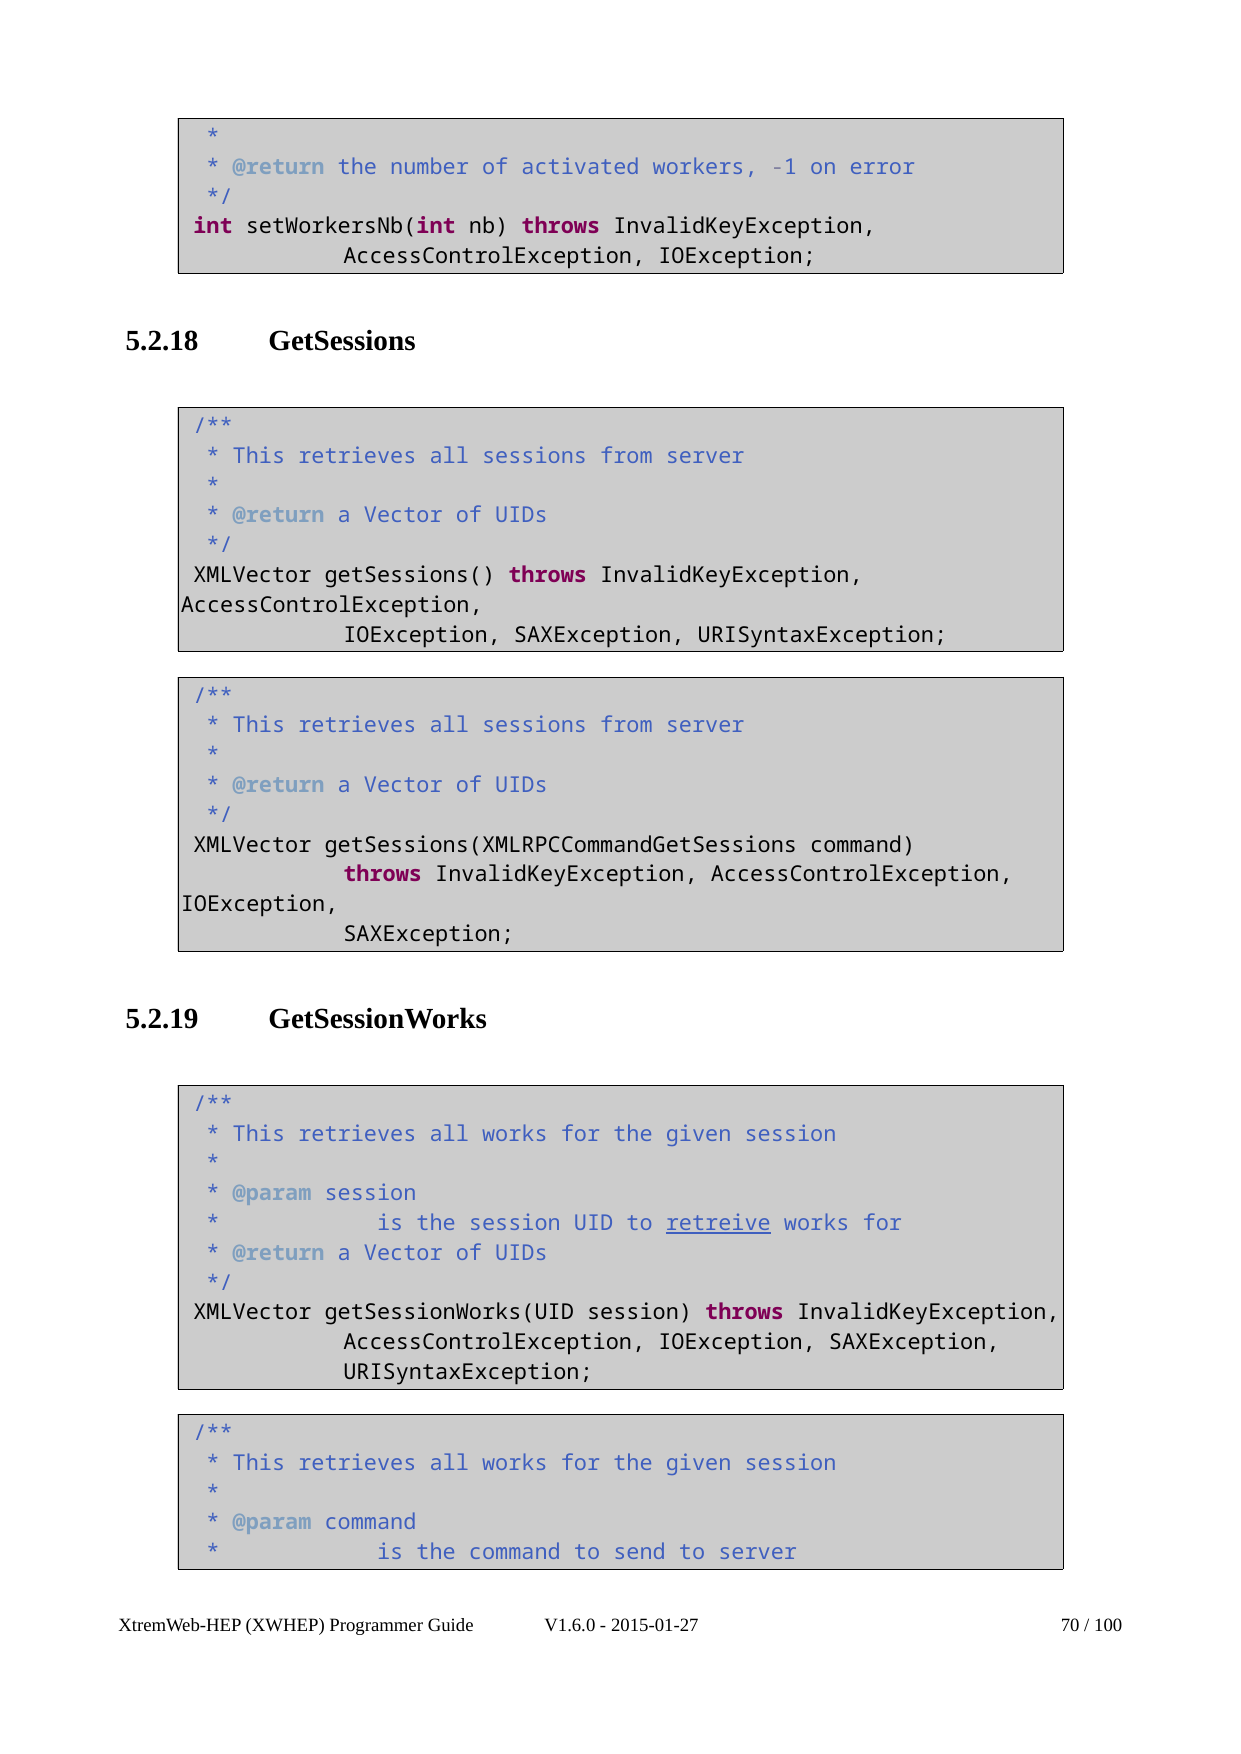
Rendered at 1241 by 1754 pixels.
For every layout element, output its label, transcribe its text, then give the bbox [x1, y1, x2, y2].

text AccessControlException, IOException; [179, 237, 1063, 273]
text * [179, 119, 1063, 148]
text * This retrieves all works for the given session [179, 1444, 1063, 1473]
subtitle GetSessions [118, 323, 1122, 357]
text /** [179, 1086, 1063, 1114]
text * @return the number of activated workers, -1 on error [179, 148, 1063, 178]
text IOException, SAXException, URISyntaxException; [179, 616, 1063, 651]
text */ [179, 526, 1063, 556]
text int setWorkersNb(int nb) throws InvalidKeyException, [179, 207, 1063, 237]
text XMLVector getSessionWorks(UID session) throws InvalidKeyException, [179, 1293, 1063, 1323]
text * [179, 1144, 1063, 1174]
text */ [179, 178, 1063, 207]
text * @return a Vector of UIDs [179, 1234, 1063, 1263]
text XMLVector getSessions(XMLRPCCommandGetSessions command) [179, 826, 1063, 855]
text */ [179, 796, 1063, 826]
text * is the command to send to server [179, 1533, 1063, 1569]
text * @return a Vector of UIDs [179, 766, 1063, 796]
text /** [179, 408, 1063, 437]
text /** [179, 1415, 1063, 1444]
text * @return a Vector of UIDs [179, 496, 1063, 526]
text URISyntaxException; [179, 1353, 1063, 1389]
text * [179, 1473, 1063, 1503]
subtitle GetSessionWorks [118, 1001, 1122, 1034]
text XMLVector getSessions() throws InvalidKeyException, AccessControlException, [179, 556, 1063, 616]
text /** [179, 678, 1063, 706]
text * This retrieves all sessions from server [179, 706, 1063, 736]
text AccessControlException, IOException, SAXException, [179, 1323, 1063, 1353]
text * This retrieves all works for the given session [179, 1114, 1063, 1144]
text * [179, 467, 1063, 496]
text throws InvalidKeyException, AccessControlException, IOException, [179, 855, 1063, 915]
text * @param command [179, 1503, 1063, 1533]
text * is the session UID to retreive works for [179, 1204, 1063, 1234]
text SAXException; [179, 915, 1063, 951]
text */ [179, 1263, 1063, 1293]
text * @param session [179, 1174, 1063, 1204]
text * [179, 736, 1063, 766]
text * This retrieves all sessions from server [179, 437, 1063, 467]
